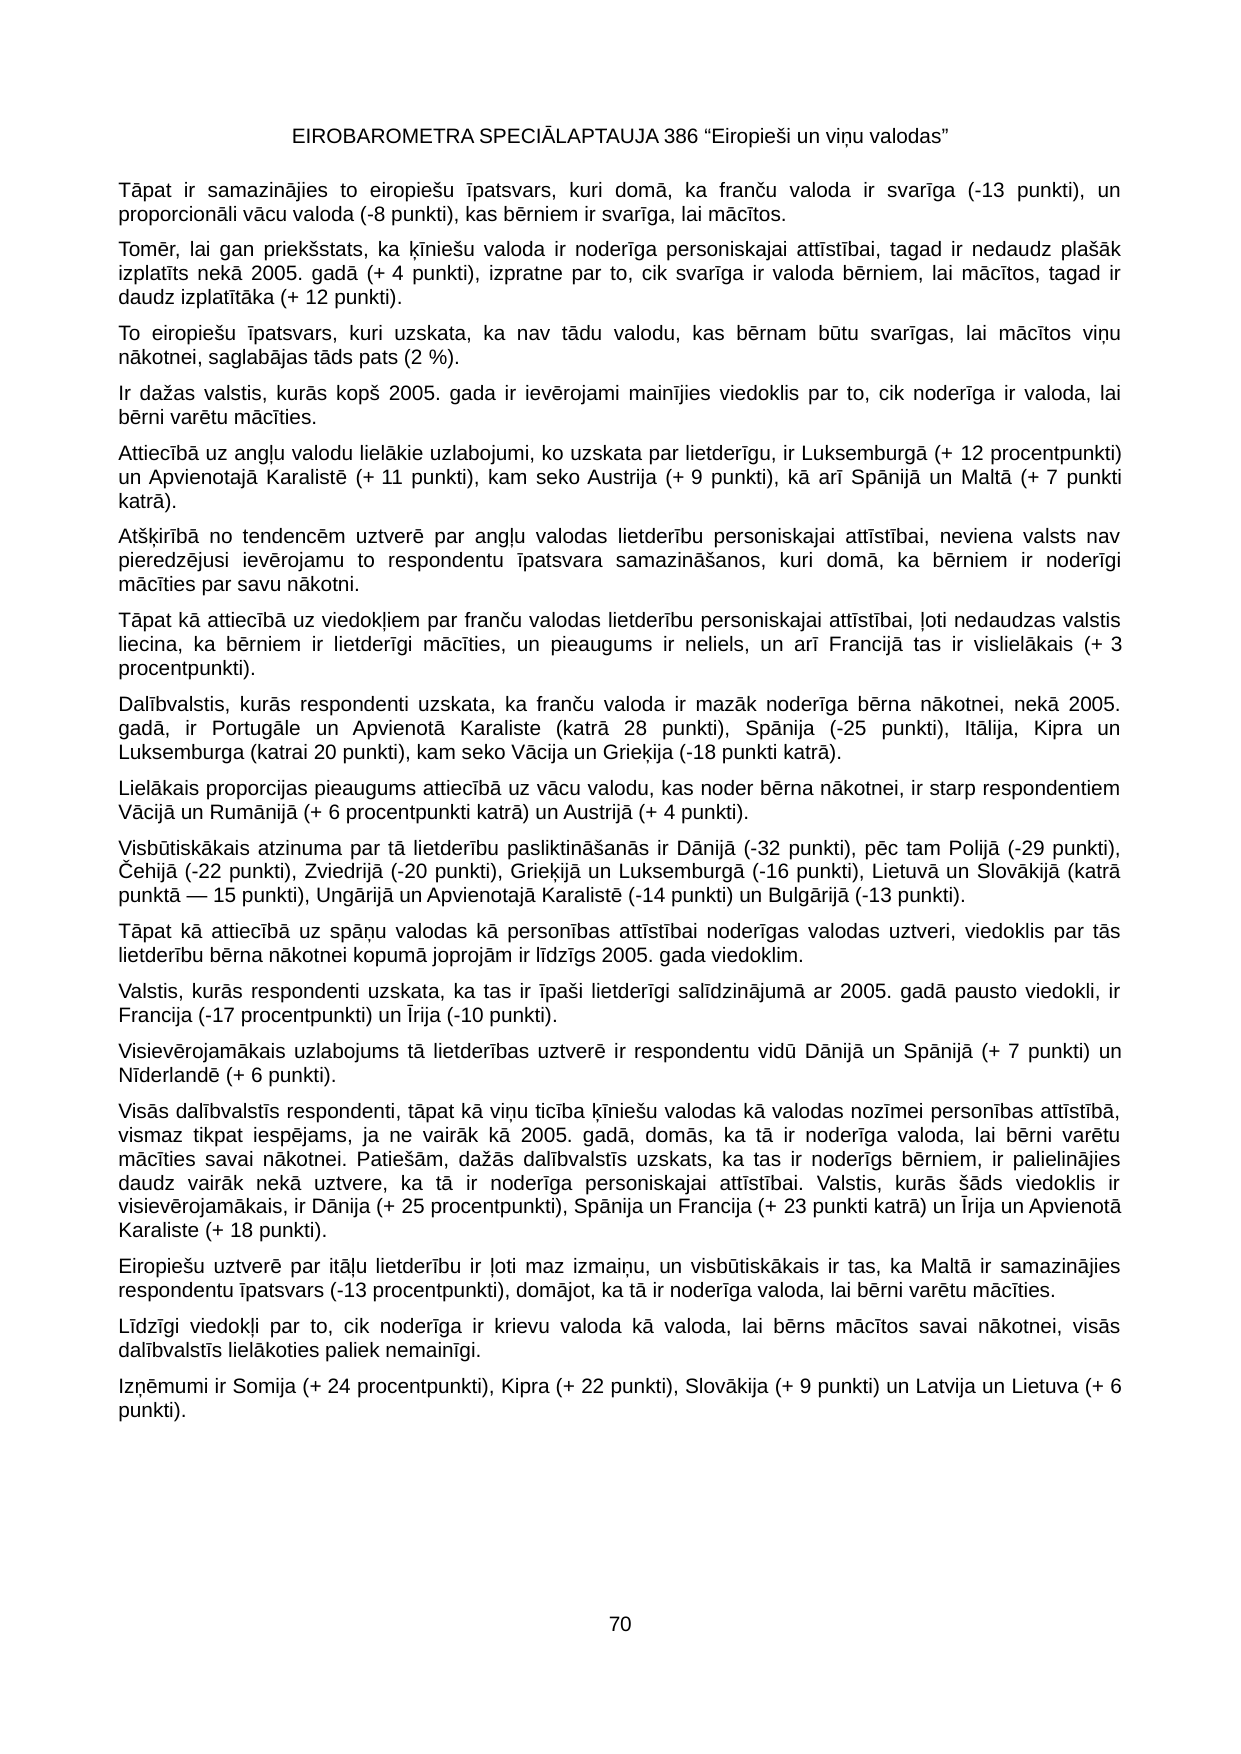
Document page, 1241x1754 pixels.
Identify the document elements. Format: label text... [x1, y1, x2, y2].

text Visbūtiskākais atzinuma par tā lietderību pasliktināšanās ir Dānijā (-32 punkti), pēc tam Polijā (-29 punkti), Čehijā (-22 punkti), Zviedrijā (-20 punkti), Grieķijā un Luksemburgā (-16 punkti), Lietuvā un Slovākijā (katrā punktā — 15 punkti), Ungārijā un Apvienotajā Karalistē (-14 punkti) un Bulgārijā (-13 punkti). [118, 835, 1122, 907]
text Līdzīgi viedokļi par to, cik noderīga ir krievu valoda kā valoda, lai bērns mācītos savai nākotnei, visās dalībvalstīs lielākoties paliek nemainīgi. [118, 1314, 1122, 1362]
text Tāpat kā attiecībā uz spāņu valodas kā personības attīstībai noderīgas valodas uztveri, viedoklis par tās lietderību bērna nākotnei kopumā joprojām ir līdzīgs 2005. gada viedoklim. [118, 919, 1122, 967]
text Valstis, kurās respondenti uzskata, ka tas ir īpaši lietderīgi salīdzinājumā ar 2005. gadā pausto viedokli, ir Francija (-17 procentpunkti) un Īrija (-10 punkti). [118, 979, 1122, 1027]
text Izņēmumi ir Somija (+ 24 procentpunkti), Kipra (+ 22 punkti), Slovākija (+ 9 punkti) un Latvija un Lietuva (+ 6 punkti). [118, 1374, 1122, 1422]
text Ir dažas valstis, kurās kopš 2005. gada ir ievērojami mainījies viedoklis par to, cik noderīga ir valoda, lai bērni varētu mācīties. [118, 381, 1122, 429]
text Eiropiešu uztverē par itāļu lietderību ir ļoti maz izmaiņu, un visbūtiskākais ir tas, ka Maltā ir samazinājies respondentu īpatsvars (-13 procentpunkti), domājot, ka tā ir noderīga valoda, lai bērni varētu mācīties. [118, 1254, 1122, 1302]
text Atšķirībā no tendencēm uztverē par angļu valodas lietderību personiskajai attīstībai, neviena valsts nav pieredzējusi ievērojamu to respondentu īpatsvara samazināšanos, kuri domā, ka bērniem ir noderīgi mācīties par savu nākotni. [118, 524, 1122, 596]
text Tomēr, lai gan priekšstats, ka ķīniešu valoda ir noderīga personiskajai attīstībai, tagad ir nedaudz plašāk izplatīts nekā 2005. gadā (+ 4 punkti), izpratne par to, cik svarīga ir valoda bērniem, lai mācītos, tagad ir daudz izplatītāka (+ 12 punkti). [118, 237, 1122, 309]
text Attiecībā uz angļu valodu lielākie uzlabojumi, ko uzskata par lietderīgu, ir Luksemburgā (+ 12 procentpunkti) un Apvienotajā Karalistē (+ 11 punkti), kam seko Austrija (+ 9 punkti), kā arī Spānijā un Maltā (+ 7 punkti katrā). [118, 441, 1122, 512]
text Visās dalībvalstīs respondenti, tāpat kā viņu ticība ķīniešu valodas kā valodas nozīmei personības attīstībā, vismaz tikpat iespējams, ja ne vairāk kā 2005. gadā, domās, ka tā ir noderīga valoda, lai bērni varētu mācīties savai nākotnei. Patiešām, dažās dalībvalstīs uzskats, ka tas ir noderīgs bērniem, ir palielinājies daudz vairāk nekā uztvere, ka tā ir noderīga personiskajai attīstībai. Valstis, kurās šāds viedoklis ir visievērojamākais, ir Dānija (+ 25 procentpunkti), Spānija un Francija (+ 23 punkti katrā) un Īrija un Apvienotā Karaliste (+ 18 punkti). [118, 1098, 1122, 1242]
text Visievērojamākais uzlabojums tā lietderības uztverē ir respondentu vidū Dānijā un Spānijā (+ 7 punkti) un Nīderlandē (+ 6 punkti). [118, 1039, 1122, 1087]
text Dalībvalstis, kurās respondenti uzskata, ka franču valoda ir mazāk noderīga bērna nākotnei, nekā 2005. gadā, ir Portugāle un Apvienotā Karaliste (katrā 28 punkti), Spānija (-25 punkti), Itālija, Kipra un Luksemburga (katrai 20 punkti), kam seko Vācija un Grieķija (-18 punkti katrā). [118, 692, 1122, 764]
text Tāpat kā attiecībā uz viedokļiem par franču valodas lietderību personiskajai attīstībai, ļoti nedaudzas valstis liecina, ka bērniem ir lietderīgi mācīties, un pieaugums ir neliels, un arī Francijā tas ir vislielākais (+ 3 procentpunkti). [118, 608, 1122, 680]
text To eiropiešu īpatsvars, kuri uzskata, ka nav tādu valodu, kas bērnam būtu svarīgas, lai mācītos viņu nākotnei, saglabājas tāds pats (2 %). [118, 321, 1122, 369]
text Lielākais proporcijas pieaugums attiecībā uz vācu valodu, kas noder bērna nākotnei, ir starp respondentiem Vācijā un Rumānijā (+ 6 procentpunkti katrā) un Austrijā (+ 4 punkti). [118, 776, 1122, 823]
text Tāpat ir samazinājies to eiropiešu īpatsvars, kuri domā, ka franču valoda ir svarīga (-13 punkti), un proporcionāli vācu valoda (-8 punkti), kas bērniem ir svarīga, lai mācītos. [118, 177, 1122, 225]
